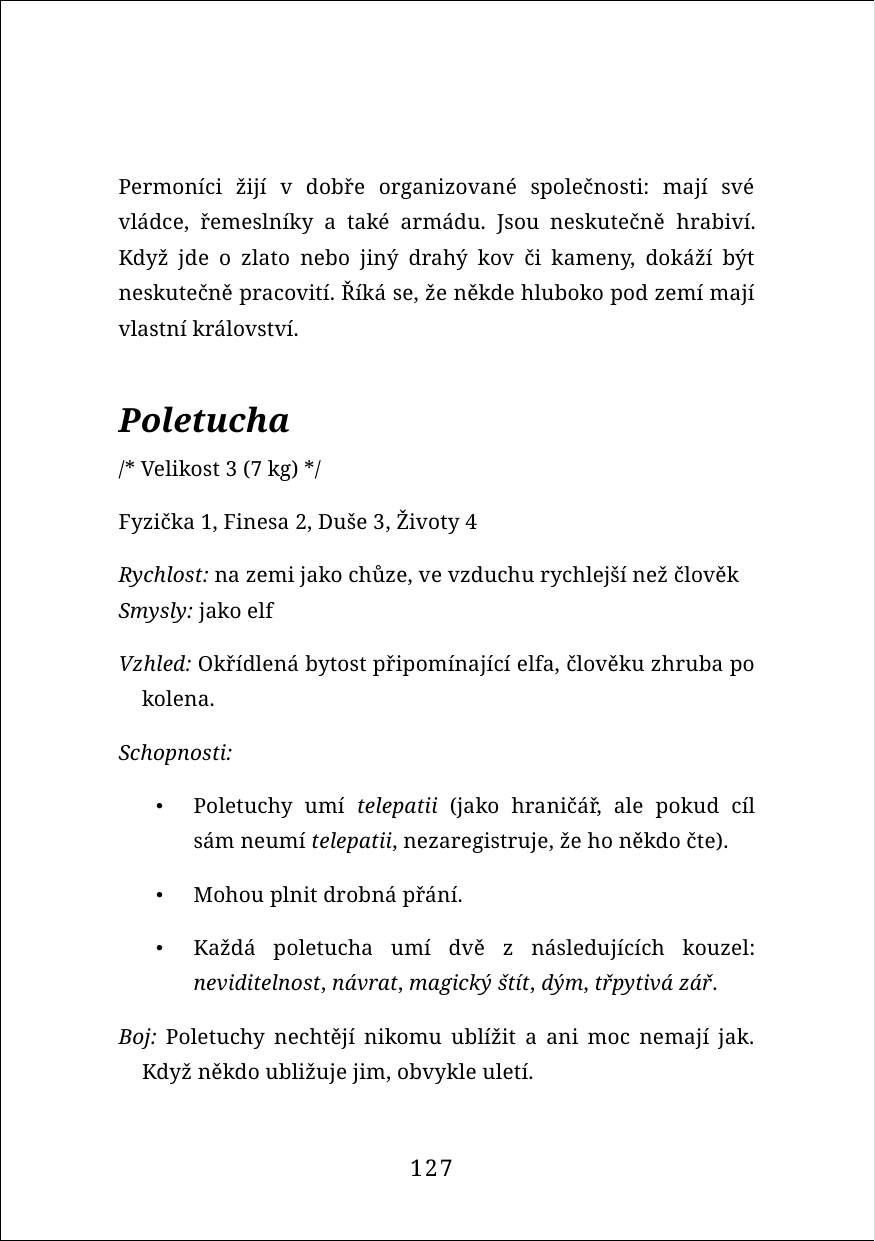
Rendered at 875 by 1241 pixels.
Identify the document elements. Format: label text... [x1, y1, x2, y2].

subtitle Poletucha [118, 397, 756, 442]
list Každá poletucha umí dvě z následujících kouzel: neviditelnost, návrat, magický štít, dým, třpytivá zář. [156, 933, 756, 997]
text Permoníci žijí v dobře organizované společnosti: mají své vládce, řemeslníky a také armádu. Jsou neskutečně hrabiví. Když jde o zlato nebo jiný drahý kov či kameny, dokáží být neskutečně pracovití. Říká se, že někde hluboko pod zemí mají vlastní království. [118, 172, 756, 342]
text /* Velikost 3 (7 kg) */ [118, 454, 756, 482]
text Fyzička 1, Finesa 2, Duše 3, Životy 4 [118, 507, 756, 536]
text Vzhled: Okřídlená bytost připomínající elfa, člověku zhruba po kolena. [118, 649, 756, 713]
list Mohou plnit drobná přání. [156, 880, 756, 908]
text Rychlost: na zemi jako chůze, ve vzduchu rychlejší než člověk [118, 560, 756, 589]
text Boj: Poletuchy nechtějí nikomu ublížit a ani moc nemají jak. Když někdo ubližuje jim, obvykle uletí. [118, 1022, 756, 1086]
text Smysly: jako elf [118, 596, 756, 624]
text Schopnosti: [118, 738, 756, 766]
list Poletuchy umí telepatii (jako hraničář, ale pokud cíl sám neumí telepatii, nezaregistruje, že ho někdo čte). [156, 791, 756, 855]
